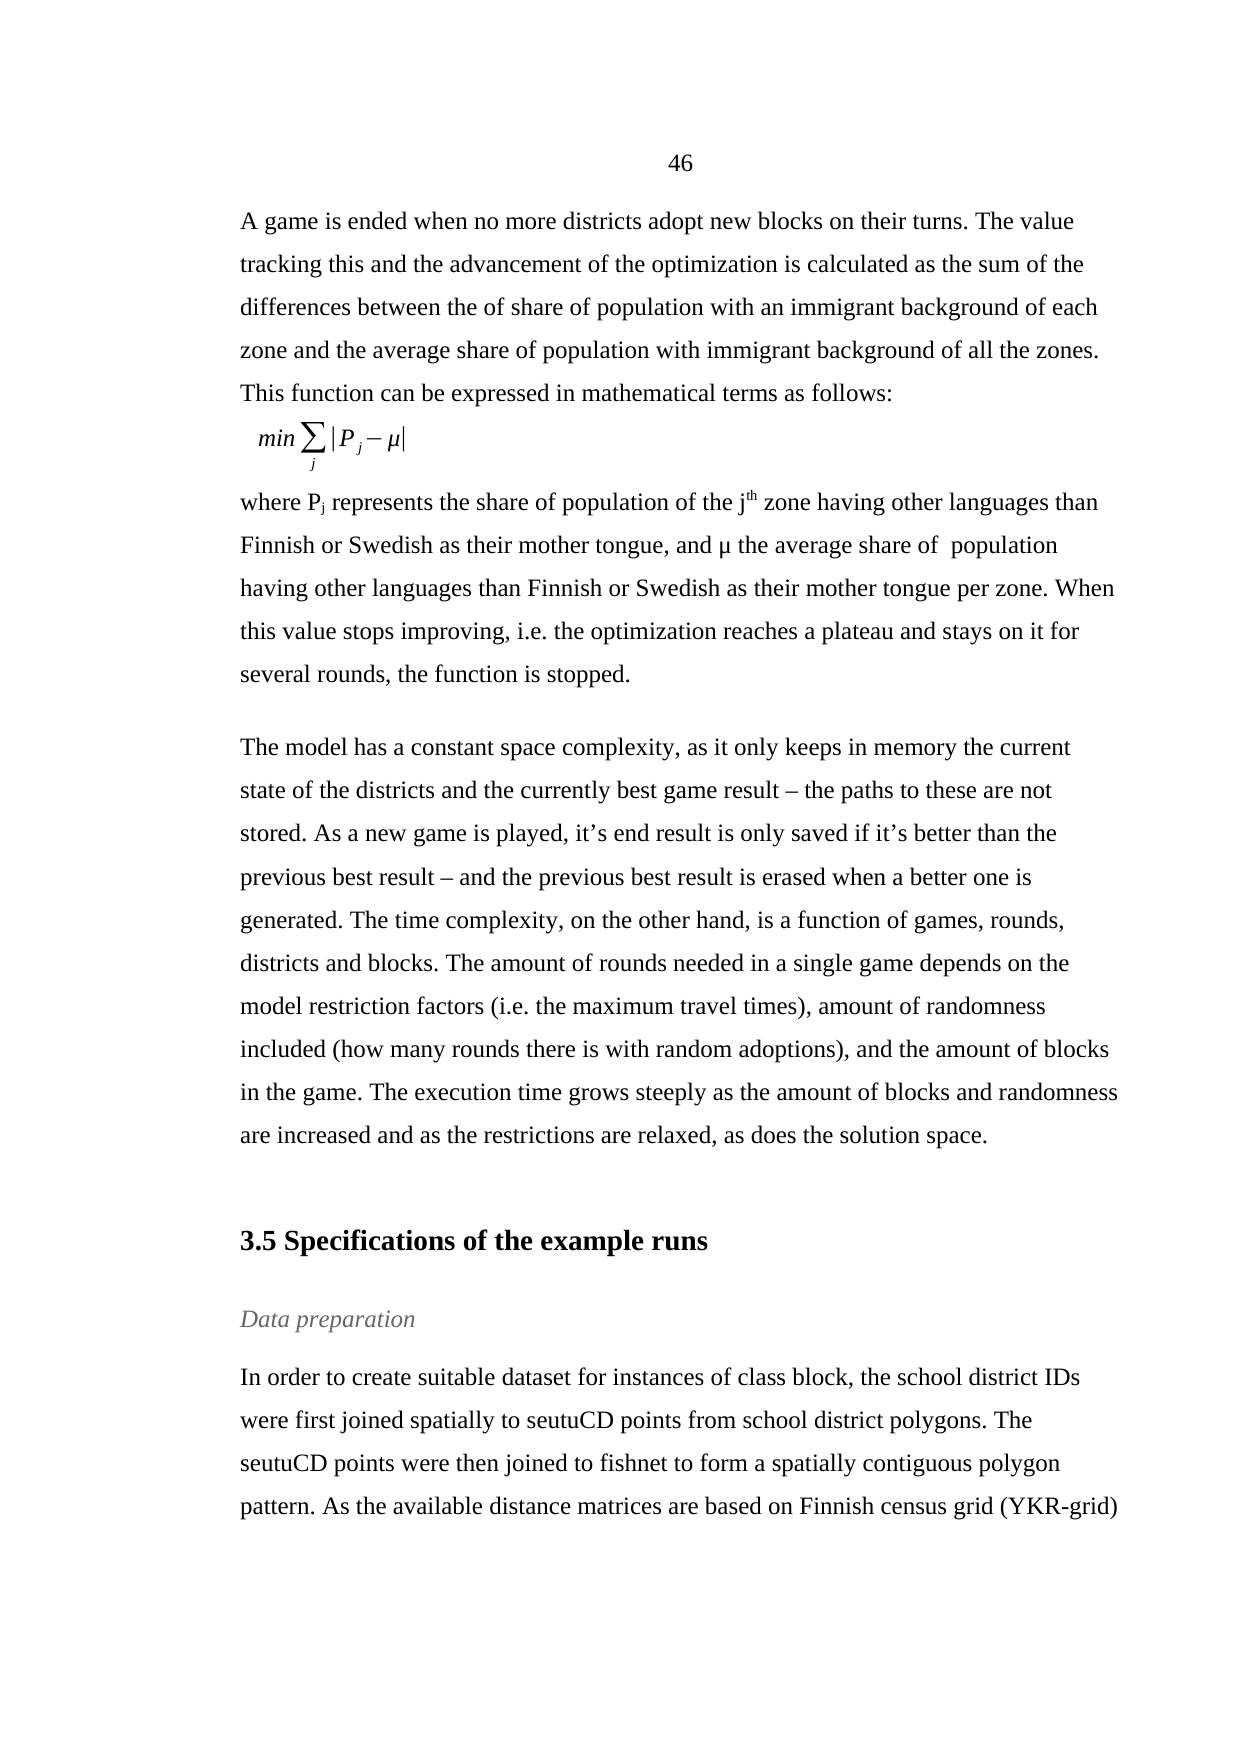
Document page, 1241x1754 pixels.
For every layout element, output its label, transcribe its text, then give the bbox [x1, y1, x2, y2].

text A game is ended when no more districts adopt new blocks on their turns. The value tracking this and the advancement of the optimization is calculated as the sum of the differences between the of share of population with an immigrant background of each zone and the average share of population with immigrant background of all the zones. This function can be expressed in mathematical terms as follows: where Pj represents the share of population of the jth zone having other languages than Finnish or Swedish as their mother tongue, and μ the average share of population having other languages than Finnish or Swedish as their mother tongue per zone. When this value stops improving, i.e. the optimization reaches a plateau and stays on it for several rounds, the function is stopped. [240, 206, 1121, 688]
subtitle Data preparation [240, 1304, 1121, 1333]
subtitle 3.5 Specifications of the example runs [240, 1223, 1121, 1257]
text The model has a constant space complexity, as it only keeps in memory the current state of the districts and the currently best game result – the paths to these are not stored. As a new game is played, it’s end result is only saved if it’s better than the previous best result – and the previous best result is erased when a better one is generated. The time complexity, on the other hand, is a function of games, rounds, districts and blocks. The amount of rounds needed in a single game depends on the model restriction factors (i.e. the maximum travel times), amount of randomness included (how many rounds there is with random adoptions), and the amount of blocks in the game. The execution time grows steeply as the amount of blocks and randomness are increased and as the restrictions are relaxed, as does the solution space. [240, 732, 1121, 1149]
text In order to create suitable dataset for instances of class block, the school district IDs were first joined spatially to seutuCD points from school district polygons. The seutuCD points were then joined to fishnet to form a spatially contiguous polygon pattern. As the available distance matrices are based on Finnish census grid (YKR-grid) [240, 1362, 1121, 1520]
